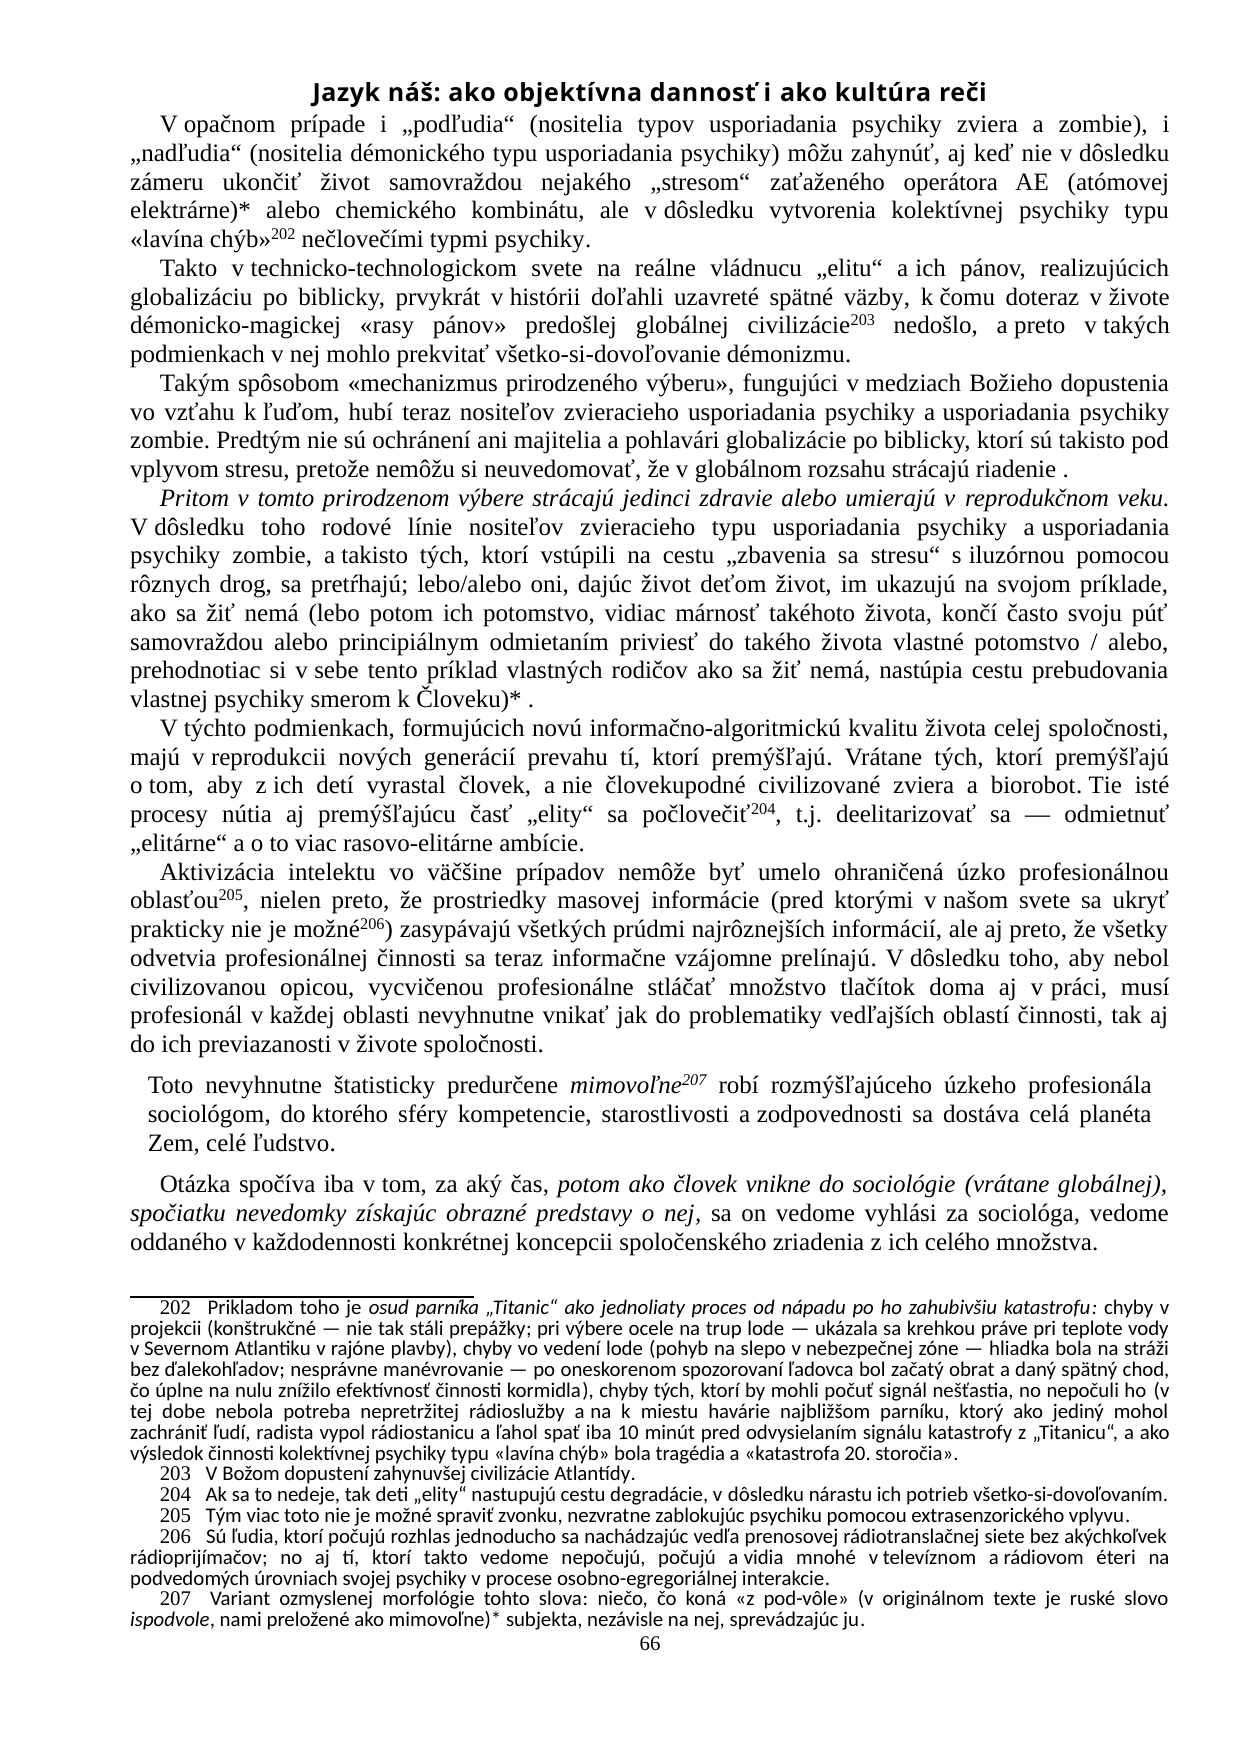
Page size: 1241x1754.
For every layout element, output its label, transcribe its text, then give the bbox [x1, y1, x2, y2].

text Prikladom toho je osud parníka „Titanic“ ako jednoliaty proces od nápadu po ho zahubivšiu katastrofu: chyby v projekcii (konštrukčné — nie tak stáli prepážky; pri výbere ocele na trup lode — ukázala sa krehkou práve pri teplote vody v Severnom Atlantiku v rajóne plavby), chyby vo vedení lode (pohyb na slepo v nebezpečnej zóne — hliadka bola na stráži bez ďalekohľadov; nesprávne manévrovanie — po oneskorenom spozorovaní ľadovca bol začatý obrat a daný spätný chod, čo úplne na nulu znížilo efektívnosť činnosti kormidla), chyby tých, ktorí by mohli počuť signál nešťastia, no nepočuli ho (v tej dobe nebola potreba nepretržitej rádioslužby a na k miestu havárie najbližšom parníku, ktorý ako jediný mohol zachrániť ľudí, radista vypol rádiostanicu a ľahol spať iba 10 minút pred odvysielaním signálu katastrofy z „Titanicu“, a ako výsledok činnosti kolektívnej psychiky typu «lavína chýb» bola tragédia a «katastrofa 20. storočia». [130, 1297, 1169, 1464]
text Тým viac toto nie je možné spraviť zvonku, nezvratne zablokujúc psychiku pomocou extrasenzorického vplyvu. [130, 1506, 1169, 1527]
text Pritom v tomto prirodzenom výbere strácajú jedinci zdravie alebo umierajú v reprodukčnom veku. V dôsledku toho rodové línie nositeľov zvieracieho typu usporiadania psychiky a usporiadania psychiky zombie, a takisto tých, ktorí vstúpili na cestu „zbavenia sa stresu“ s iluzórnou pomocou rôznych drog, sa pretŕhajú; lebo/alebo oni, dajúc život deťom život, im ukazujú na svojom príklade, ako sa žiť nemá (lebo potom ich potomstvo, vidiac márnosť takéhoto života, končí často svoju púť samovraždou alebo principiálnym odmietaním priviesť do takého života vlastné potomstvo / alebo, prehodnotiac si v sebe tento príklad vlastných rodičov ako sa žiť nemá, nastúpia cestu prebudovania vlastnej psychiky smerom k Človeku)* . [130, 483, 1169, 713]
text Sú ľudia, ktorí počujú rozhlas jednoducho sa nachádzajúc vedľa prenosovej rádiotranslačnej siete bez akýchkoľvek rádioprijímačov; no aj tí, ktorí takto vedome nepočujú, počujú a vidia mnohé v televíznоm a rádiovom éteri na podvedomých úrovniach svojej psychiky v procese osobno-egregoriálnej interakcie. [130, 1527, 1169, 1589]
text V týchto podmienkach, formujúcich novú informačno-algoritmickú kvalitu života celej spoločnosti, majú v reprodukcii nových generácií prevahu tí, ktorí premýšľajú. Vrátane tých, ktorí premýšľajú o tom, aby z ich detí vyrastal človek, a nie človekupodné civilizované zviera a biorobot. Тiе isté procesy nútia aj premýšľajúcu časť „elity“ sa počlovečiť, t.j. deelitarizovať sa — оdmietnuť „elitárne“ a o to viac rasovo-elitárne ambície. [130, 713, 1169, 857]
text Toto nevyhnutne štatisticky predurčene mimovoľne robí rozmýšľajúceho úzkeho profesionála sociológom, do ktorého sféry kompetencie, starostlivosti a zodpovednosti sa dostáva celá planéta Zem, celé ľudstvo. [148, 1070, 1152, 1157]
text Таkto v technicko-technologickom svete na reálne vládnucu „elitu“ a ich pánov, realizujúcich globalizáciu po biblicky, prvykrát v histórii doľahli uzavreté spätné väzby, k čomu doteraz v živote démonicko-magickej «rasy pánov» predošlej globálnej civilizácie nedošlo, a preto v takých podmienkach v nej mohlo prekvitať všetko-si-dovoľovanie démonizmu. [130, 253, 1169, 368]
text Variant ozmyslenej morfológie tohto slova: niečo, čo koná «z pod-vôle» (v originálnom texte je ruské slovo ispodvole, nami preložené ako mimovoľne)* subjekta, nezávisle na nej, sprevádzajúc ju. [130, 1589, 1169, 1631]
text V opačnom prípade i „podľudia“ (nositelia typov usporiadania psychiky zviera a zombie), i „nadľudia“ (nositelia démonického typu usporiadania psychiky) môžu zahynúť, aj keď nie v dôsledku zámeru ukončiť život samovraždou nejakého „stresom“ zaťaženého operátora AE (atómovej elektrárne)* alebo chemického kombinátu, ale v dôsledku vytvorenia kolektívnej psychiky typu «lavína chýb» nečlovečími typmi psychiky. [130, 109, 1169, 253]
text Таkým spôsobom «mechanizmus prirodzeného výberu», fungujúci v medziach Božieho dopustenia vo vzťahu k ľuďom, hubí teraz nositeľov zvieracieho usporiadania psychiky a usporiadania psychiky zombie. Predtým nie sú ochránení ani majitelia a pohlavári globalizácie po biblicky, ktorí sú takisto pod vplyvom stresu, pretože nemôžu si neuvedomovať, že v globálnom rozsahu strácajú riadenie . [130, 368, 1169, 483]
text Ak sa to nedeje, tak deti „elity“ nastupujú cestu degradácie, v dôsledku nárastu ich potrieb všetko-si-dovoľovaním. [130, 1485, 1169, 1506]
text Аktivizácia intelektu vo väčšine prípadov nemôže byť umelo ohraničená úzko profesionálnou oblasťou, nielen preto, že prostriedky masovej informácie (pred ktorými v našom svete sa ukryť prakticky nie je možné) zasypávajú všetkých prúdmi najrôznejších informácií, ale aj preto, že všetky odvetvia profesionálnej činnosti sa teraz informačne vzájomne prelínajú. V dôsledku toho, aby nebol civilizovanou opicou, vycvičenou profesionálne stláčať množstvo tlačítok doma aj v práci, musí profesionál v každej oblasti nevyhnutne vnikať jak do problematiky vedľajších oblastí činnosti, tak aj do ich previazanosti v živote spoločnosti. [130, 857, 1169, 1058]
text Otázka spočíva iba v tom, za aký čas, potom ako človek vnikne do sociológie (vrátane globálnej), spočiatku nevedomky získajúc obrazné predstavy o nej, sa on vedome vyhlási za sociológa, vedome oddaného v každodennosti konkrétnej koncepcii spoločenského zriadenia z ich celého množstva. [130, 1169, 1169, 1255]
text V Božom dopustení zahynuvšej civilizácie Atlantídy. [130, 1464, 1169, 1485]
